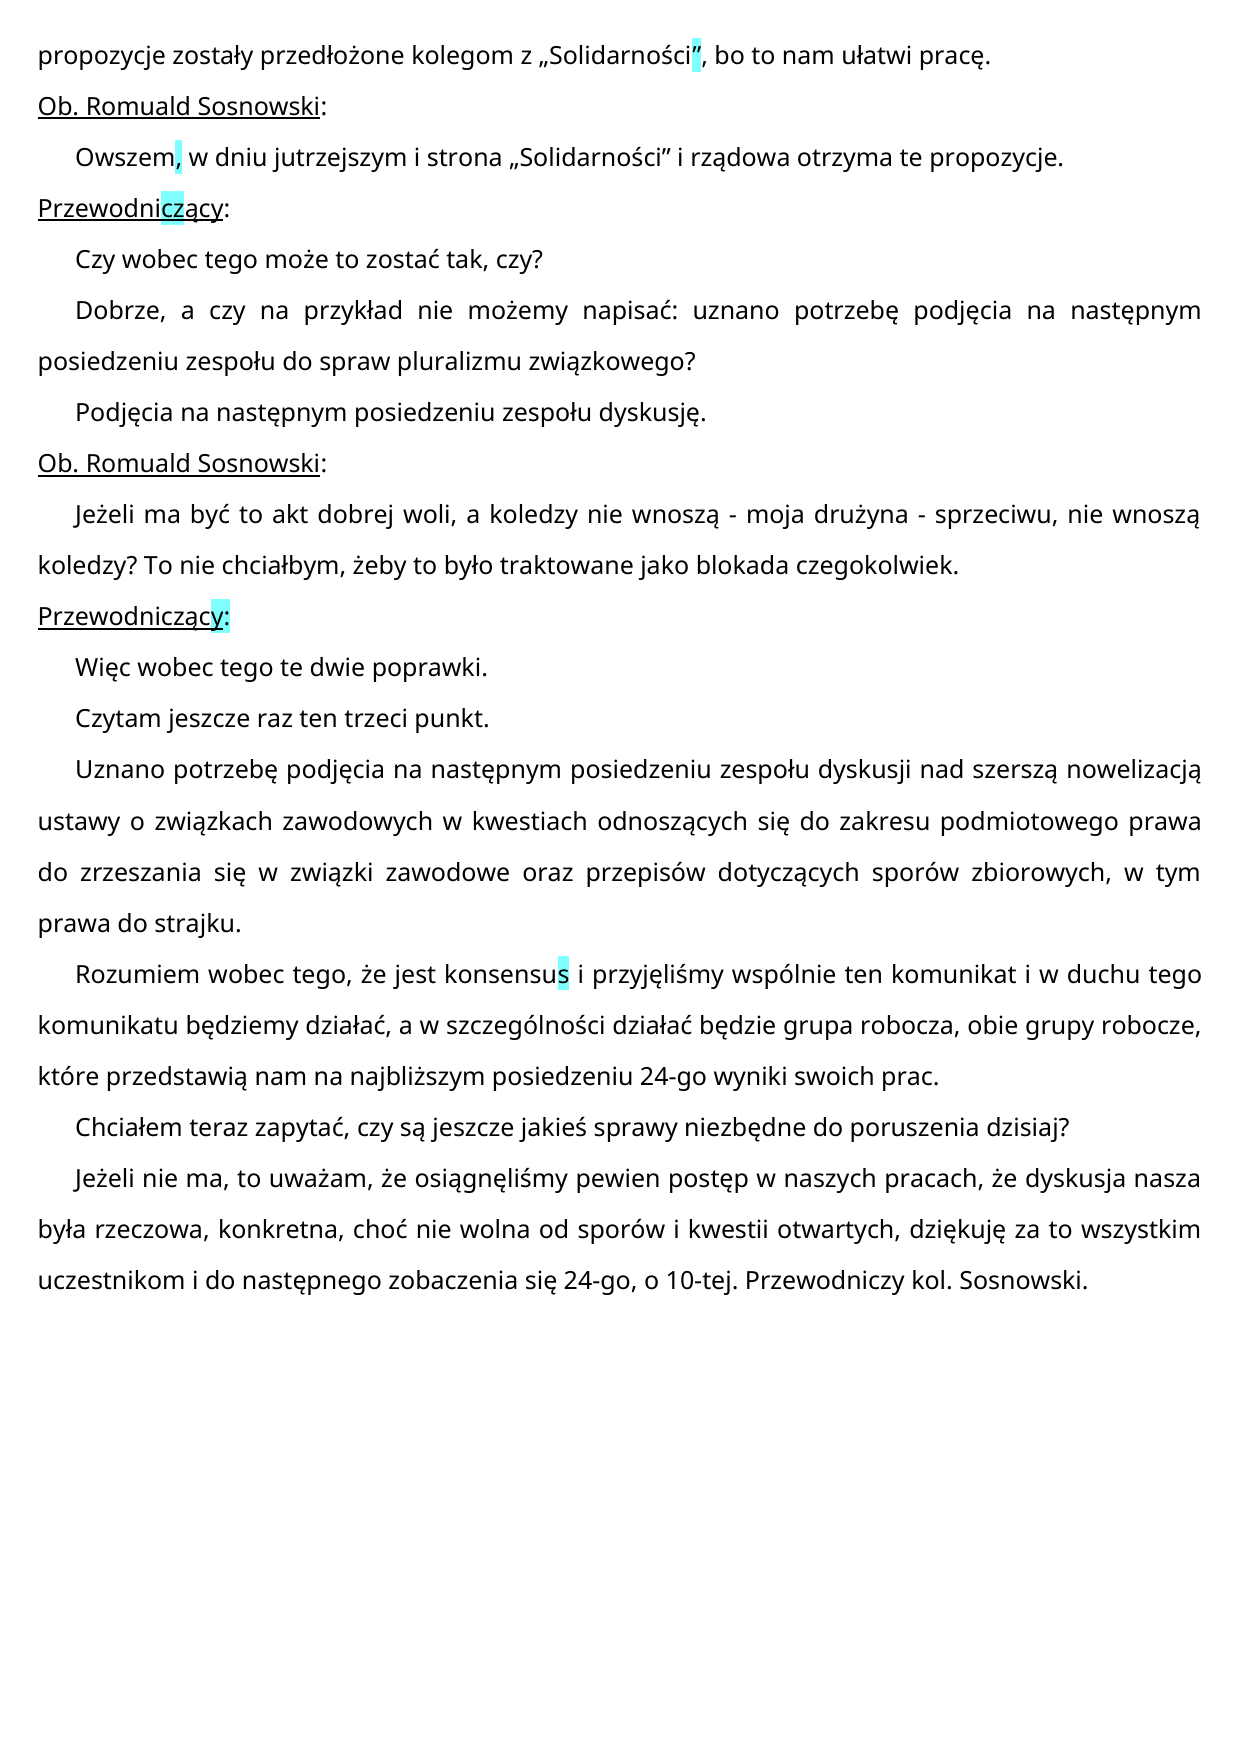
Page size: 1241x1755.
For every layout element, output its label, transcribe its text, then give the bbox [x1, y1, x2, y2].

text Jeżeli ma być to akt dobrej woli, a koledzy nie wnoszą - moja drużyna - sprzeciwu, nie wnoszą koledzy? To nie chciałbym, żeby to było traktowane jako blokada czegokolwiek. [37, 497, 1203, 582]
text Dobrze, a czy na przykład nie możemy napisać: uznano potrzebę podjęcia na następnym posiedzeniu zespołu do spraw pluralizmu związkowego? [37, 293, 1203, 378]
text Ob. Romuald Sosnowski: [37, 446, 1203, 480]
text Przewodniczący: [37, 599, 1203, 633]
text Owszem, w dniu jutrzejszym i strona „Solidarności” i rządowa otrzyma te propozycje. [37, 139, 1203, 174]
text Przewodniczący: [37, 191, 1203, 225]
text Czy wobec tego może to zostać tak, czy? [37, 242, 1203, 276]
text Czytam jeszcze raz ten trzeci punkt. [37, 701, 1203, 735]
text Uznano potrzebę podjęcia na następnym posiedzeniu zespołu dyskusji nad szerszą nowelizacją ustawy o związkach zawodowych w kwestiach odnoszących się do zakresu podmiotowego prawa do zrzeszania się w związki zawodowe oraz przepisów dotyczących sporów zbiorowych, w tym prawa do strajku. [37, 752, 1203, 939]
text Rozumiem wobec tego, że jest konsensus i przyjęliśmy wspólnie ten komunikat i w duchu tego komunikatu będziemy działać, a w szczególności działać będzie grupa robocza, obie grupy robocze, które przedstawią nam na najbliższym posiedzeniu 24-go wyniki swoich prac. [37, 956, 1203, 1092]
text Więc wobec tego te dwie poprawki. [37, 650, 1203, 684]
text propozycje zostały przedłożone kolegom z „Solidarności”, bo to nam ułatwi pracę. [37, 37, 1203, 72]
text Ob. Romuald Sosnowski: [37, 88, 1203, 123]
text Chciałem teraz zapytać, czy są jeszcze jakieś sprawy niezbędne do poruszenia dzisiaj? [37, 1109, 1203, 1143]
text Jeżeli nie ma, to uważam, że osiągnęliśmy pewien postęp w naszych pracach, że dyskusja nasza była rzeczowa, konkretna, choć nie wolna od sporów i kwestii otwartych, dziękuję za to wszystkim uczestnikom i do następnego zobaczenia się 24-go, o 10-tej. Przewodniczy kol. Sosnowski. [37, 1160, 1203, 1297]
text Podjęcia na następnym posiedzeniu zespołu dyskusję. [37, 395, 1203, 429]
